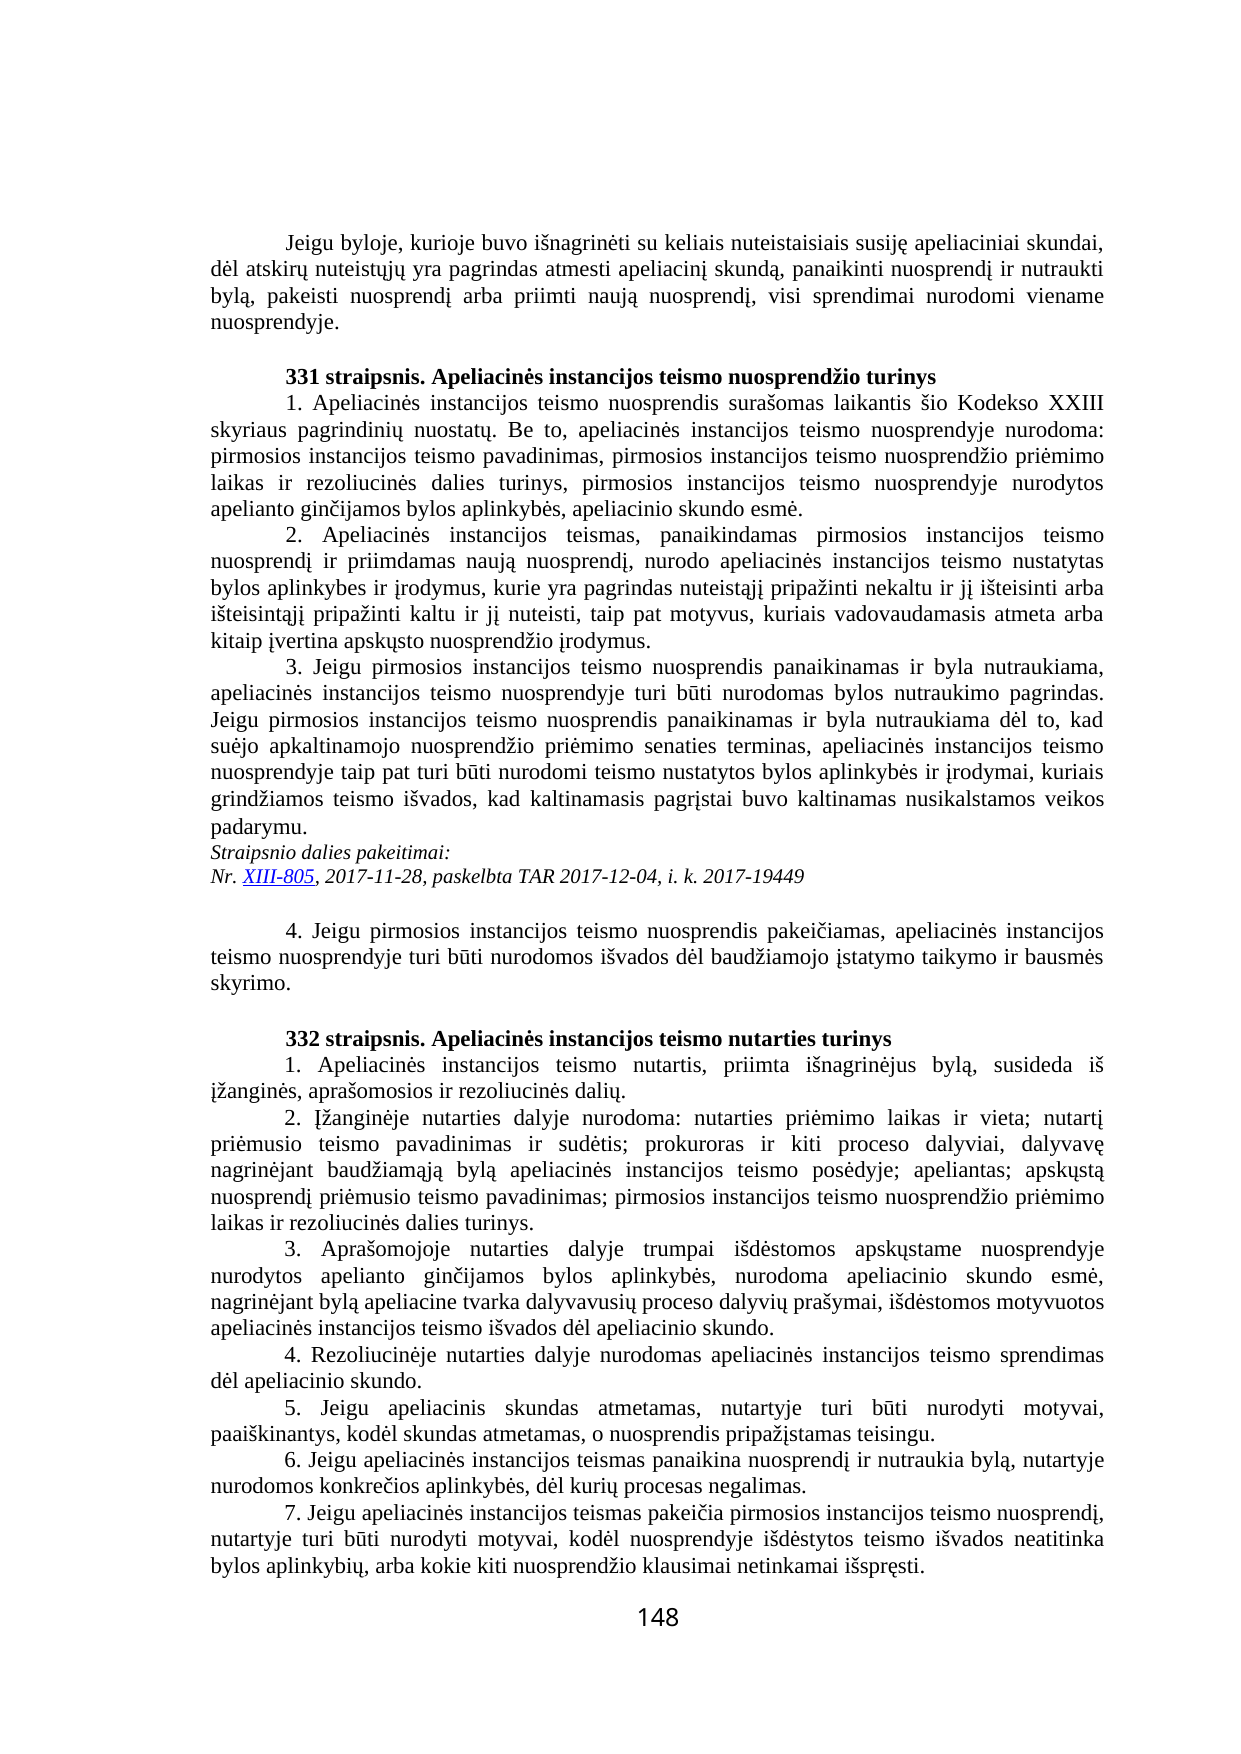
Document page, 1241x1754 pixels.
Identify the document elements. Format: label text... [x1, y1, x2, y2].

text 1. Apeliacinės instancijos teismo nuosprendis surašomas laikantis šio Kodekso XXIII skyriaus pagrindinių nuostatų. Be to, apeliacinės instancijos teismo nuosprendyje nurodoma: pirmosios instancijos teismo pavadinimas, pirmosios instancijos teismo nuosprendžio priėmimo laikas ir rezoliucinės dalies turinys, pirmosios instancijos teismo nuosprendyje nurodytos apelianto ginčijamos bylos aplinkybės, apeliacinio skundo esmė. [210, 389, 1105, 521]
text Jeigu byloje, kurioje buvo išnagrinėti su keliais nuteistaisiais susiję apeliaciniai skundai, dėl atskirų nuteistųjų yra pagrindas atmesti apeliacinį skundą, panaikinti nuosprendį ir nutraukti bylą, pakeisti nuosprendį arba priimti naują nuosprendį, visi sprendimai nurodomi viename nuosprendyje. [210, 229, 1105, 334]
text 3. Jeigu pirmosios instancijos teismo nuosprendis panaikinamas ir byla nutraukiama, apeliacinės instancijos teismo nuosprendyje turi būti nurodomas bylos nutraukimo pagrindas. Jeigu pirmosios instancijos teismo nuosprendis panaikinamas ir byla nutraukiama dėl to, kad suėjo apkaltinamojo nuosprendžio priėmimo senaties terminas, apeliacinės instancijos teismo nuosprendyje taip pat turi būti nurodomi teismo nustatytos bylos aplinkybės ir įrodymai, kuriais grindžiamos teismo išvados, kad kaltinamasis pagrįstai buvo kaltinamas nusikalstamos veikos padarymu. [210, 653, 1105, 840]
text 5. Jeigu apeliacinis skundas atmetamas, nutartyje turi būti nurodyti motyvai, paaiškinantys, kodėl skundas atmetamas, o nuosprendis pripažįstamas teisingu. [210, 1393, 1105, 1446]
text 1. Apeliacinės instancijos teismo nutartis, priimta išnagrinėjus bylą, susideda iš įžanginės, aprašomosios ir rezoliucinės dalių. [210, 1051, 1105, 1104]
text 2. Apeliacinės instancijos teismas, panaikindamas pirmosios instancijos teismo nuosprendį ir priimdamas naują nuosprendį, nurodo apeliacinės instancijos teismo nustatytas bylos aplinkybes ir įrodymus, kurie yra pagrindas nuteistąjį pripažinti nekaltu ir jį išteisinti arba išteisintąjį pripažinti kaltu ir jį nuteisti, taip pat motyvus, kuriais vadovaudamasis atmeta arba kitaip įvertina apskųsto nuosprendžio įrodymus. [210, 521, 1105, 653]
text Straipsnio dalies pakeitimai: [210, 840, 1105, 864]
text 4. Rezoliucinėje nutarties dalyje nurodomas apeliacinės instancijos teismo sprendimas dėl apeliacinio skundo. [210, 1341, 1105, 1393]
text 3. Aprašomojoje nutarties dalyje trumpai išdėstomos apskųstame nuosprendyje nurodytos apelianto ginčijamos bylos aplinkybės, nurodoma apeliacinio skundo esmė, nagrinėjant bylą apeliacine tvarka dalyvavusių proceso dalyvių prašymai, išdėstomos motyvuotos apeliacinės instancijos teismo išvados dėl apeliacinio skundo. [210, 1235, 1105, 1341]
text 7. Jeigu apeliacinės instancijos teismas pakeičia pirmosios instancijos teismo nuosprendį, nutartyje turi būti nurodyti motyvai, kodėl nuosprendyje išdėstytos teismo išvados neatitinka bylos aplinkybių, arba kokie kiti nuosprendžio klausimai netinkamai išspręsti. [210, 1499, 1105, 1578]
text 4. Jeigu pirmosios instancijos teismo nuosprendis pakeičiamas, apeliacinės instancijos teismo nuosprendyje turi būti nurodomos išvados dėl baudžiamojo įstatymo taikymo ir bausmės skyrimo. [210, 917, 1105, 996]
text 332 straipsnis. Apeliacinės instancijos teismo nutarties turinys [210, 1024, 1105, 1051]
text 6. Jeigu apeliacinės instancijos teismas panaikina nuosprendį ir nutraukia bylą, nutartyje nurodomos konkrečios aplinkybės, dėl kurių procesas negalimas. [210, 1446, 1105, 1499]
text 2. Įžanginėje nutarties dalyje nurodoma: nutarties priėmimo laikas ir vieta; nutartį priėmusio teismo pavadinimas ir sudėtis; prokuroras ir kiti proceso dalyviai, dalyvavę nagrinėjant baudžiamąją bylą apeliacinės instancijos teismo posėdyje; apeliantas; apskųstą nuosprendį priėmusio teismo pavadinimas; pirmosios instancijos teismo nuosprendžio priėmimo laikas ir rezoliucinės dalies turinys. [210, 1104, 1105, 1235]
text Nr. XIII-805, 2017-11-28, paskelbta TAR 2017-12-04, i. k. 2017-19449 [210, 864, 1105, 888]
text 331 straipsnis. Apeliacinės instancijos teismo nuosprendžio turinys [210, 363, 1105, 389]
